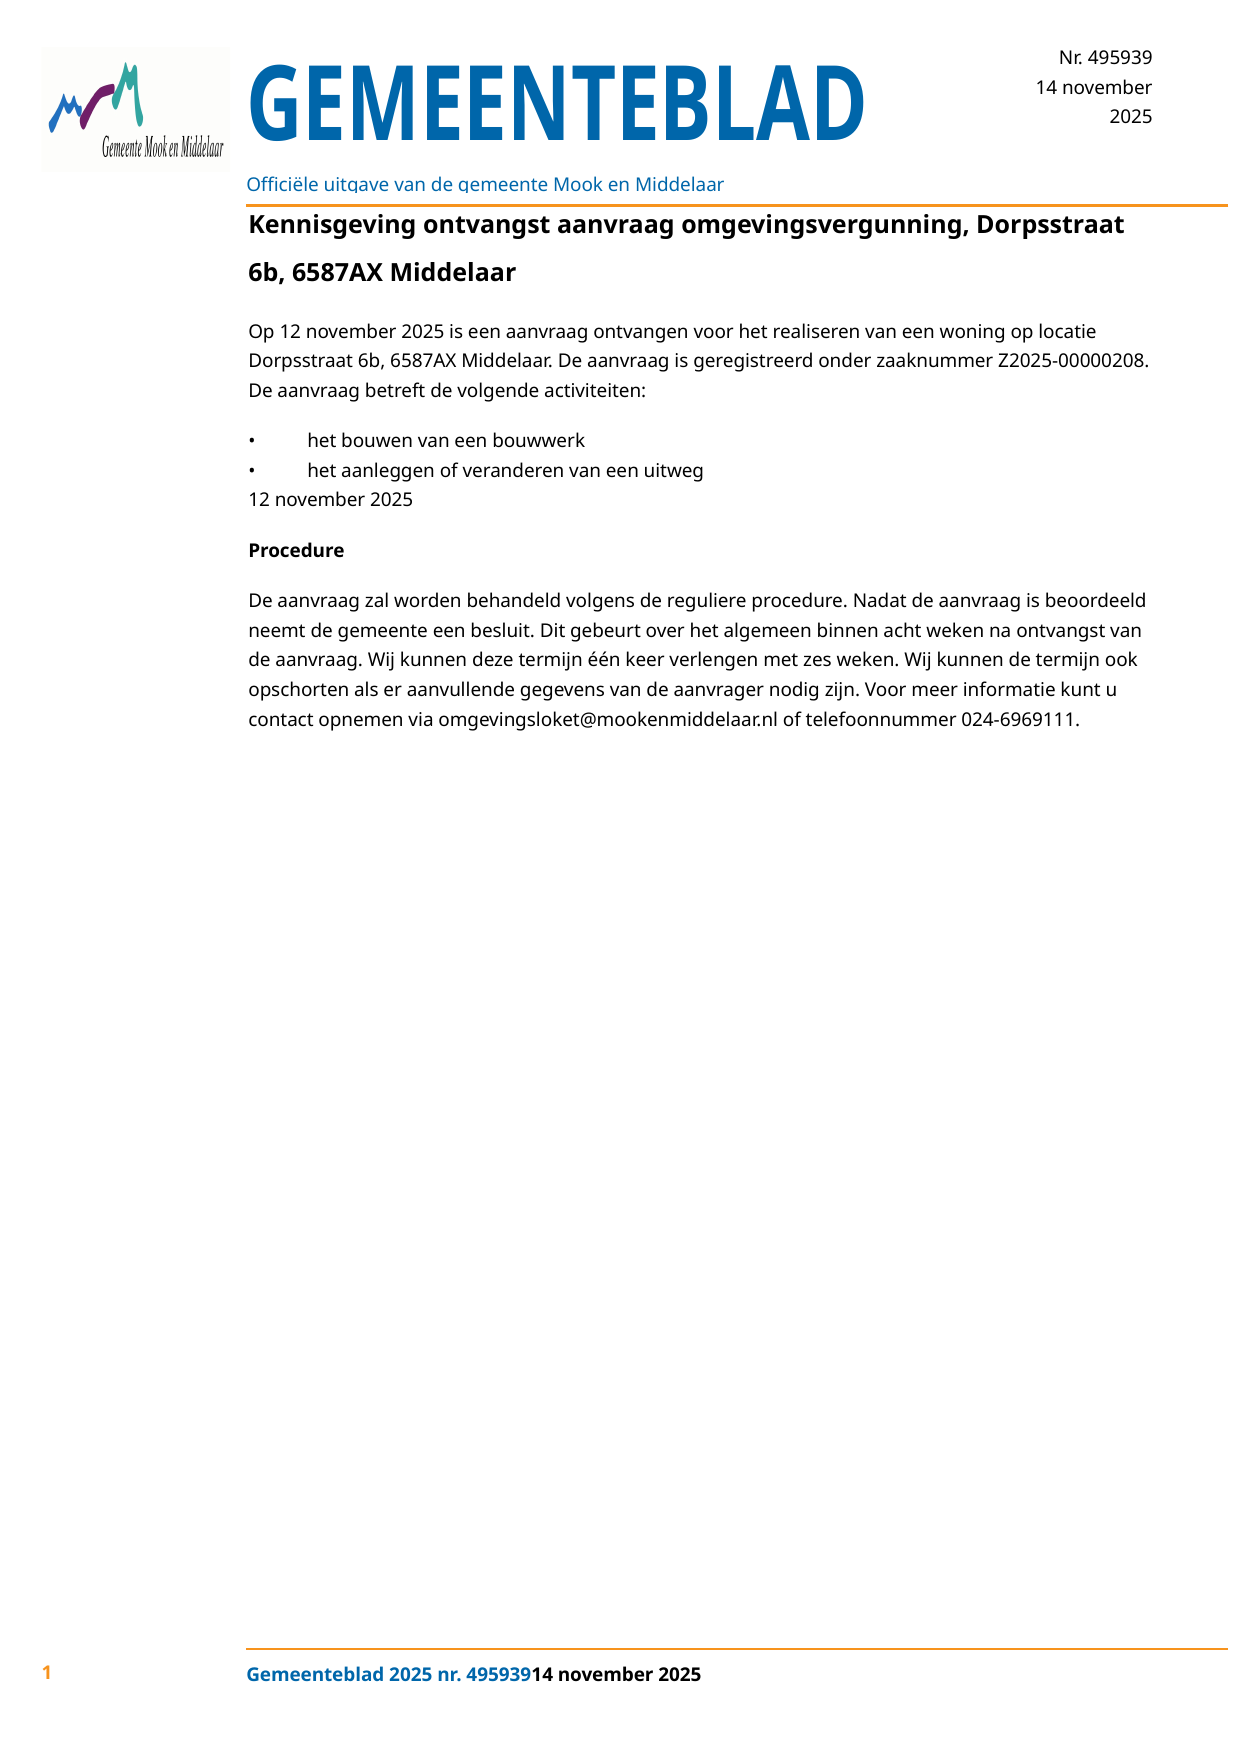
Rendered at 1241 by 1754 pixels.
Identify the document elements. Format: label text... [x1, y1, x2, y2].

text Procedure [248, 537, 1152, 563]
text Op 12 november 2025 is een aanvraag ontvangen voor het realiseren van een woning op locatie Dorpsstraat 6b, 6587AX Middelaar. De aanvraag is geregistreerd onder zaaknummer Z2025-00000208. De aanvraag betreft de volgende activiteiten: [248, 318, 1152, 403]
list het aanleggen of veranderen van een uitweg [248, 457, 1152, 483]
picture [41, 47, 231, 172]
text De aanvraag zal worden behandeld volgens de reguliere procedure. Nadat de aanvraag is beoordeeld neemt de gemeente een besluit. Dit gebeurt over het algemeen binnen acht weken na ontvangst van de aanvraag. Wij kunnen deze termijn één keer verlengen met zes weken. Wij kunnen de termijn ook opschorten als er aanvullende gegevens van de aanvrager nodig zijn. Voor meer informatie kunt u contact opnemen via omgevingsloket@mookenmiddelaar.nl of telefoonnummer 024-6969111. [248, 587, 1152, 732]
text Kennisgeving ontvangst aanvraag omgevingsvergunning, Dorpsstraat 6b, 6587AX Middelaar [248, 207, 1152, 288]
text 12 november 2025 [248, 487, 1152, 512]
list het bouwen van een bouwwerk [248, 427, 1152, 453]
